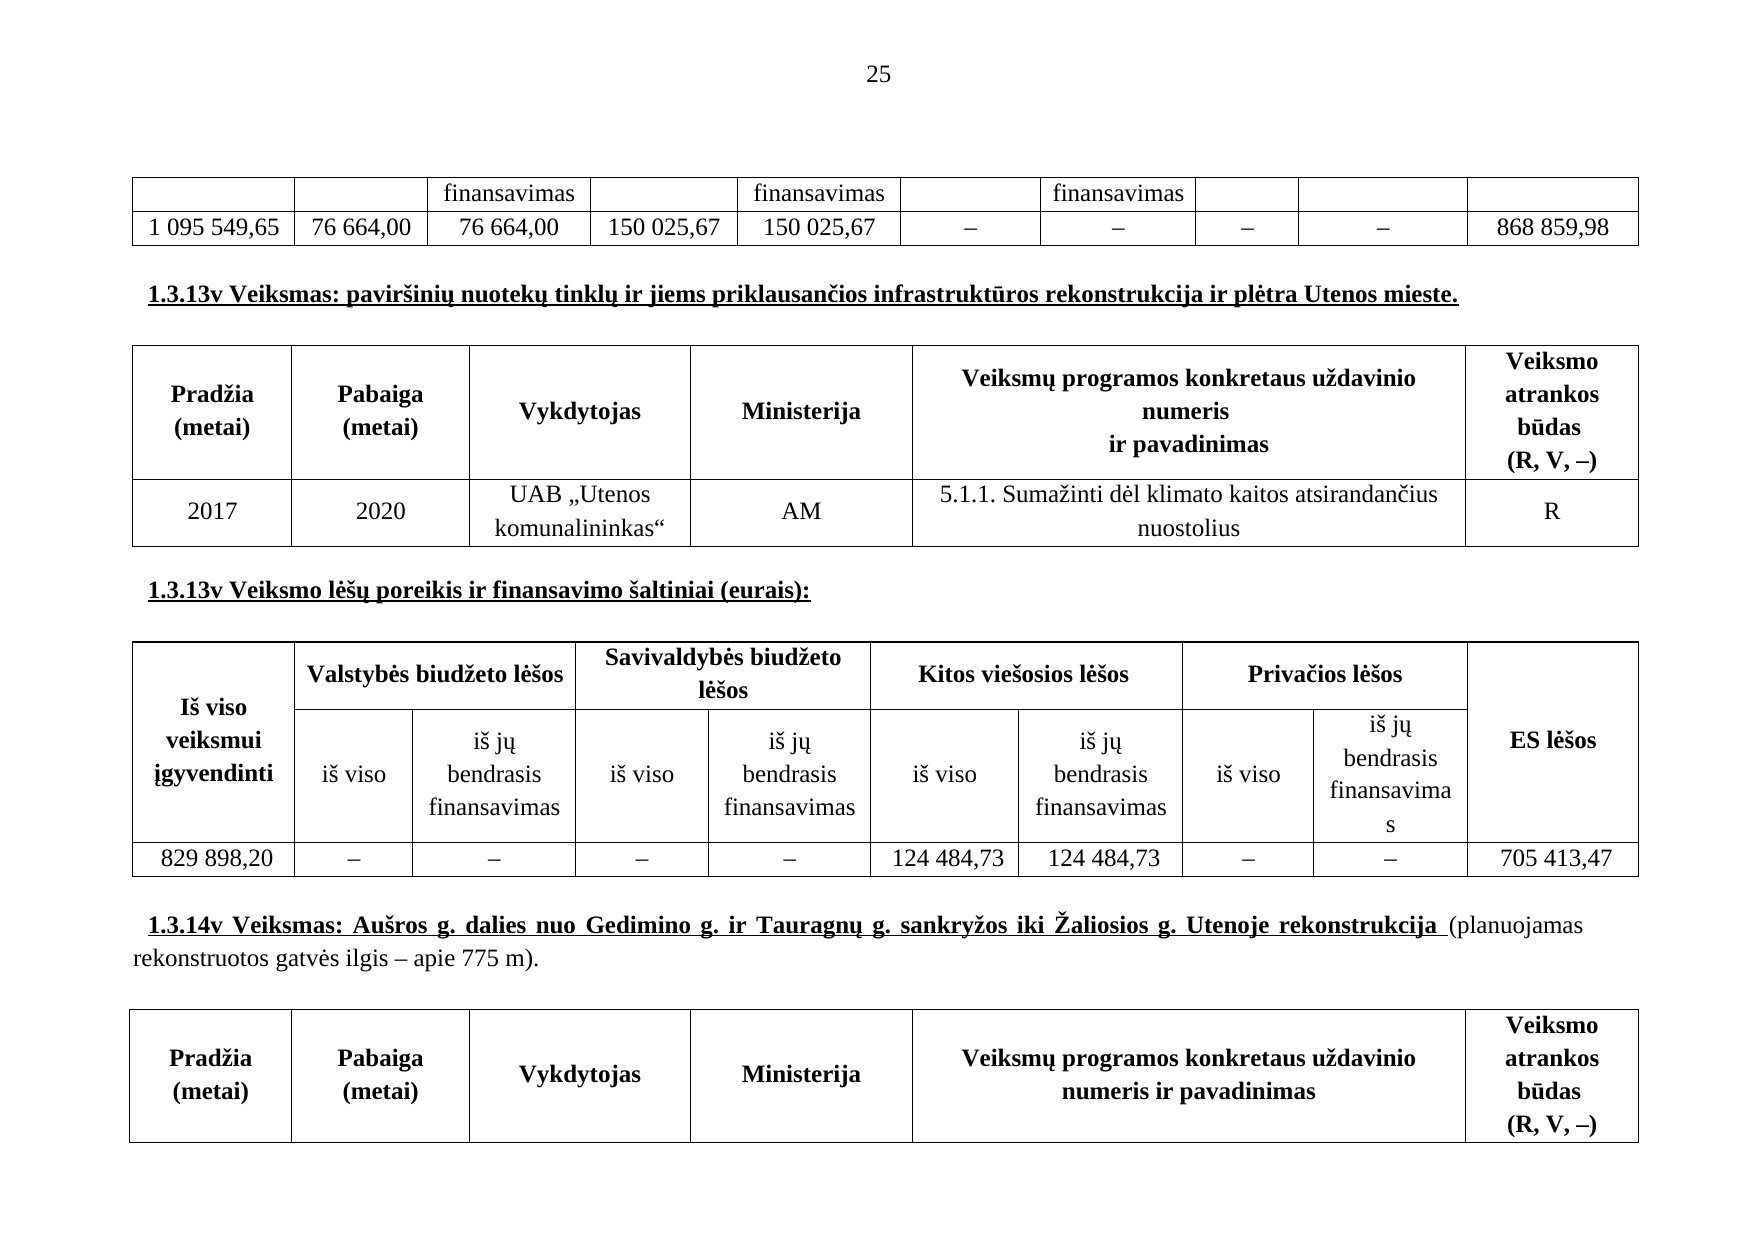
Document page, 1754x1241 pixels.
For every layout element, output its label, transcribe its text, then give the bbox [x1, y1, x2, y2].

table_cell – [1183, 843, 1313, 876]
table_cell 124 484,73 [871, 843, 1018, 876]
table_cell [295, 178, 427, 211]
table_cell AM [691, 480, 912, 546]
table_cell – [1299, 212, 1467, 245]
table_header ES lėšos [1468, 643, 1638, 842]
table_header Pabaiga (metai) [292, 346, 469, 478]
table_header Pradžia (metai) [133, 346, 291, 478]
table_cell 829 898,20 [133, 843, 294, 876]
table_cell 76 664,00 [428, 212, 590, 245]
table_cell 124 484,73 [1019, 843, 1182, 876]
table_cell iš jų bendrasis finansavimas [1019, 710, 1182, 842]
table_header Savivaldybės biudžeto lėšos [576, 643, 870, 708]
text 1.3.14v Veiksmas: Aušros g. dalies nuo Gedimino g. ir Tauragnų g. sankryžos iki Žaliosios g. Utenoje rekonstrukcija (planuojamas rekonstruotos gatvės ilgis – apie 775 m). [133, 910, 1583, 972]
table_header Kitos viešosios lėšos [871, 643, 1182, 708]
table_cell – [1314, 843, 1467, 876]
table_cell 76 664,00 [295, 212, 427, 245]
table_cell R [1466, 480, 1638, 546]
table_cell – [709, 843, 870, 876]
table_cell [591, 178, 737, 211]
table_cell – [1196, 212, 1298, 245]
table_header Veiksmo atrankos būdas (R, V, –) [1466, 346, 1638, 478]
table_header Veiksmo atrankos būdas (R, V, –) [1466, 1010, 1638, 1142]
table_cell – [1041, 212, 1195, 245]
table_cell [901, 178, 1040, 211]
table_cell – [295, 843, 412, 876]
table_cell finansavimas [428, 178, 590, 211]
table_cell UAB „Utenos komunalininkas“ [470, 480, 690, 546]
table_cell finansavimas [738, 178, 900, 211]
table_cell 5.1.1. Sumažinti dėl klimato kaitos atsirandančius nuostolius [913, 480, 1465, 546]
table_cell [1299, 178, 1467, 211]
table_cell – [576, 843, 708, 876]
table_cell [1196, 178, 1298, 211]
table_header Valstybės biudžeto lėšos [295, 643, 575, 708]
table_cell iš jų bendrasis finansavimas [413, 710, 575, 842]
table_cell 705 413,47 [1468, 843, 1638, 876]
table_cell iš viso [295, 710, 412, 842]
text 1.3.13v Veiksmas: paviršinių nuotekų tinklų ir jiems priklausančios infrastruktūros rekonstrukcija ir plėtra Utenos mieste. [118, 279, 1639, 308]
table_cell iš viso [871, 710, 1018, 842]
table_header [1468, 178, 1638, 211]
table_cell 868 859,98 [1468, 212, 1638, 245]
table_header Privačios lėšos [1183, 643, 1467, 708]
table_header [133, 178, 294, 211]
table_cell – [901, 212, 1040, 245]
table_cell 2017 [133, 480, 291, 546]
table_cell iš viso [1183, 710, 1313, 842]
table_cell iš viso [576, 710, 708, 842]
table_header Pabaiga (metai) [292, 1010, 469, 1142]
table_cell iš jų bendrasis finansavimas [709, 710, 870, 842]
table_header Vykdytojas [470, 346, 690, 478]
table_header Ministerija [691, 346, 912, 478]
table_cell 150 025,67 [591, 212, 737, 245]
table_cell 150 025,67 [738, 212, 900, 245]
table_header Ministerija [691, 1010, 912, 1142]
table_cell 2020 [292, 480, 469, 546]
table_cell finansavimas [1041, 178, 1195, 211]
table_header Iš viso veiksmui įgyvendinti [133, 643, 294, 842]
table_header Veiksmų programos konkretaus uždavinio numeris ir pavadinimas [913, 346, 1465, 478]
table_header Veiksmų programos konkretaus uždavinio numeris ir pavadinimas [913, 1010, 1465, 1142]
table_header Vykdytojas [470, 1010, 690, 1142]
table_cell 1 095 549,65 [133, 212, 294, 245]
table_cell – [413, 843, 575, 876]
text 1.3.13v Veiksmo lėšų poreikis ir finansavimo šaltiniai (eurais): [118, 575, 1639, 604]
table_cell iš jų bendrasis finansavimas [1314, 710, 1467, 842]
table_header Pradžia (metai) [130, 1010, 291, 1142]
